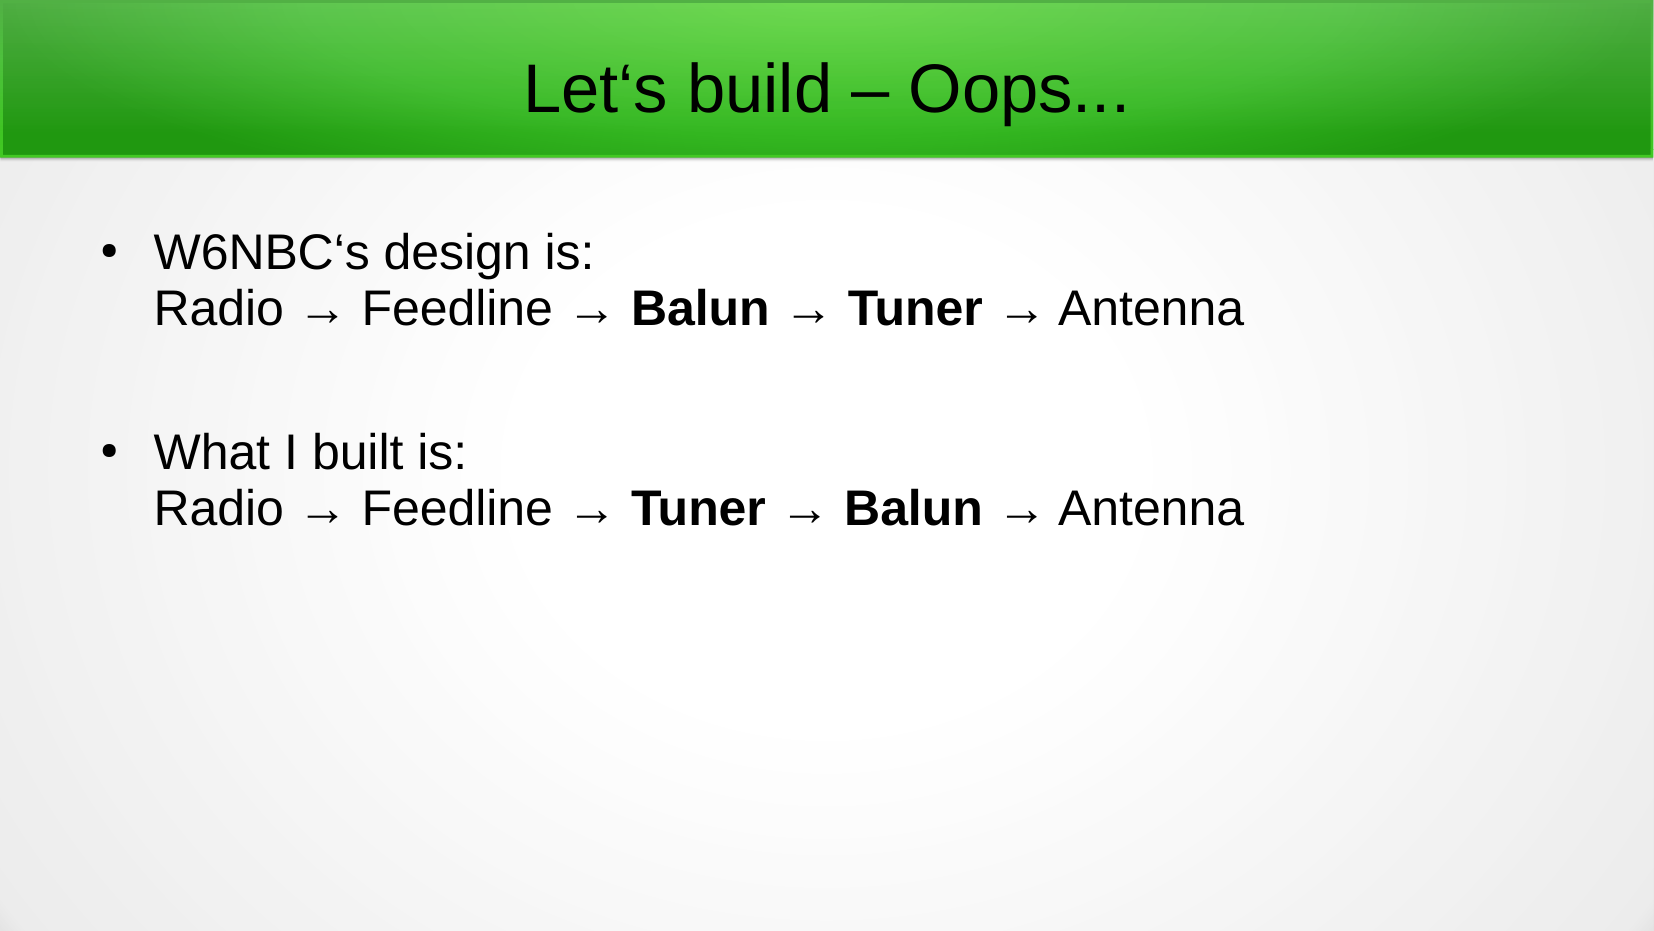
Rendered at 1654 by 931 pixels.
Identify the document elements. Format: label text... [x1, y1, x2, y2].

list W6NBC‘s design is: Radio → Feedline → Balun → Tuner → Antenna What I built is: Radio → Feedline → Tuner → Balun → Antenna [82, 224, 1571, 764]
title Let‘s build – Oops... [82, 35, 1571, 142]
